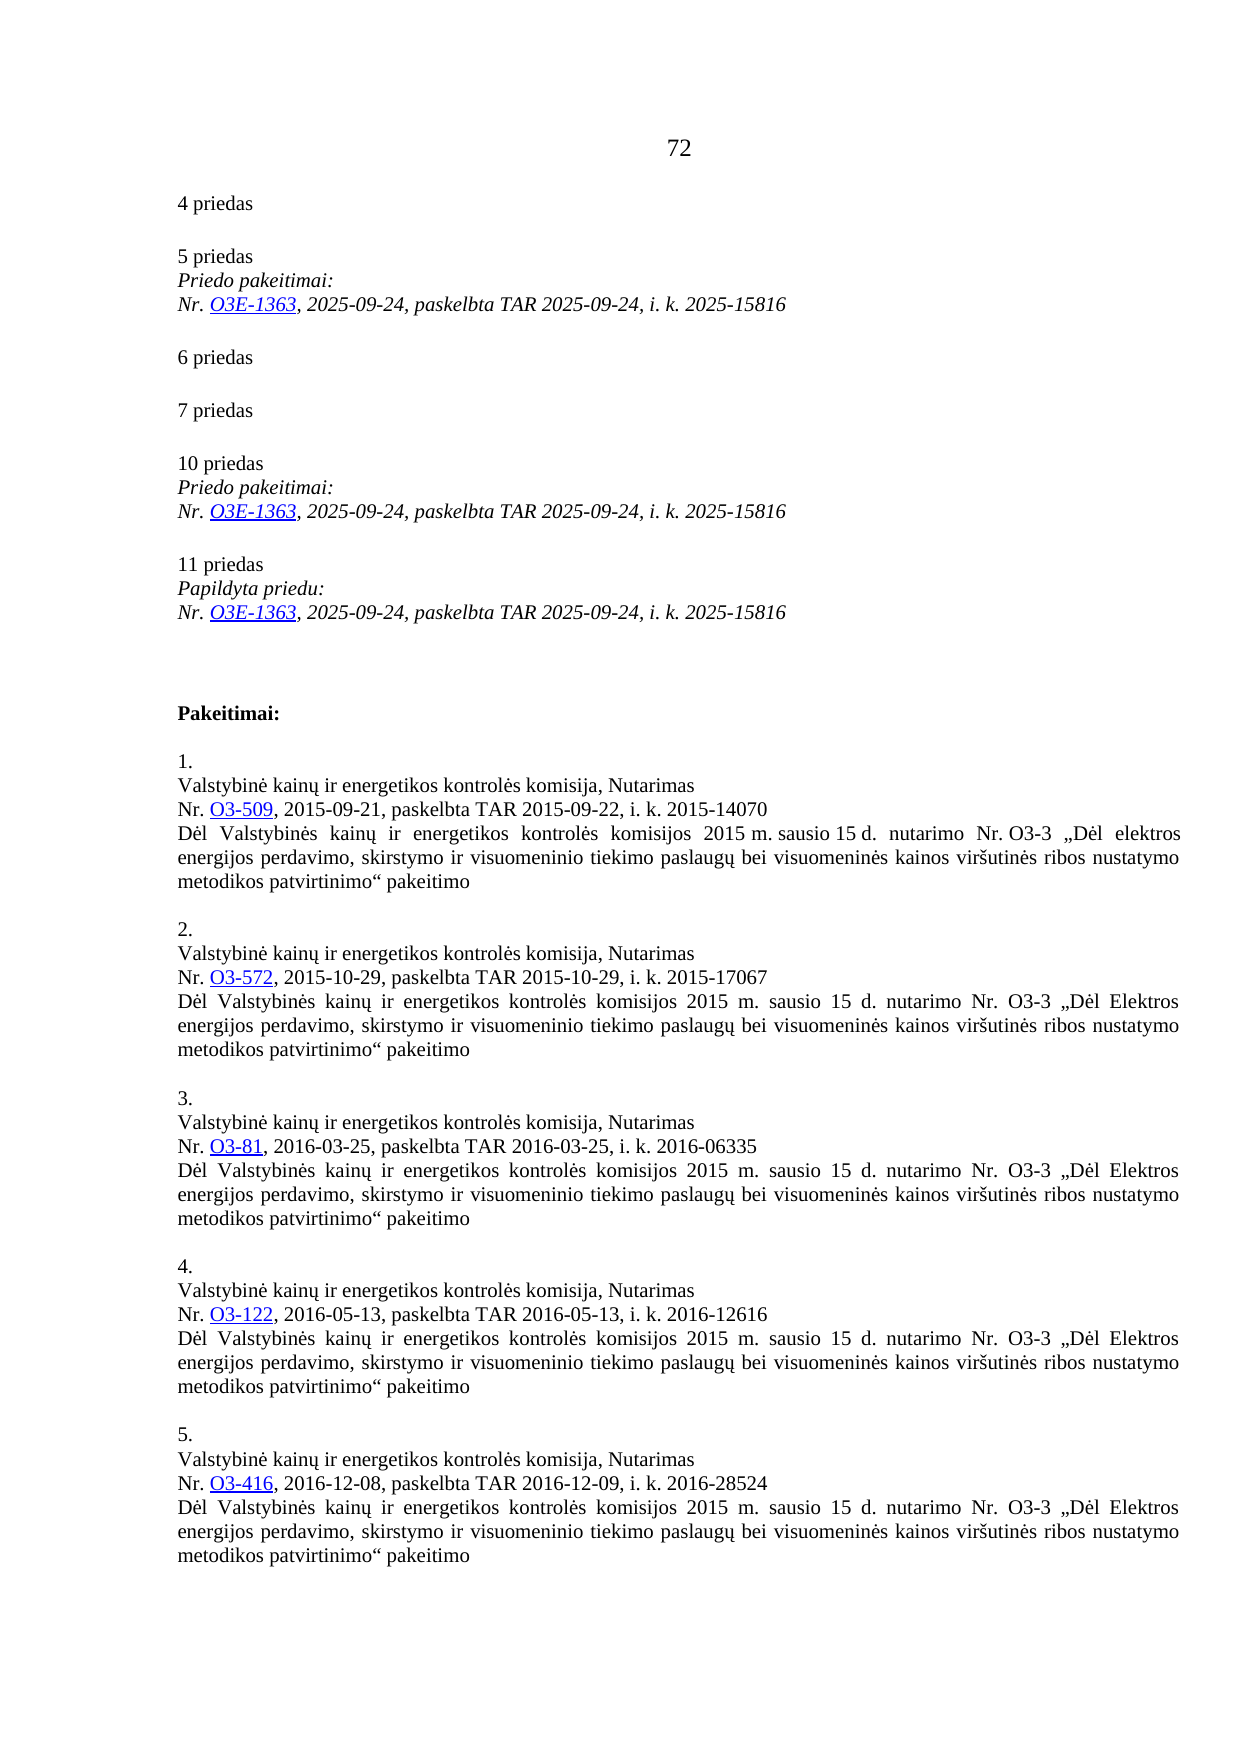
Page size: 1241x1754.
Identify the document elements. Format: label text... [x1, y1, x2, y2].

text Valstybinė kainų ir energetikos kontrolės komisija, Nutarimas [177, 1109, 1181, 1134]
text 2. [177, 917, 1181, 941]
text Dėl Valstybinės kainų ir energetikos kontrolės komisijos 2015 m. sausio 15 d. nutarimo Nr. O3-3 „Dėl Elektros energijos perdavimo, skirstymo ir visuomeninio tiekimo paslaugų bei visuomeninės kainos viršutinės ribos nustatymo metodikos patvirtinimo“ pakeitimo [177, 989, 1181, 1061]
text Valstybinė kainų ir energetikos kontrolės komisija, Nutarimas [177, 1278, 1181, 1302]
text Nr. O3E-1363, 2025-09-24, paskelbta TAR 2025-09-24, i. k. 2025-15816 [177, 292, 1181, 316]
text 7 priedas [177, 398, 1181, 422]
text 6 priedas [177, 345, 1181, 369]
text Dėl Valstybinės kainų ir energetikos kontrolės komisijos 2015 m. sausio 15 d. nutarimo Nr. O3-3 „Dėl Elektros energijos perdavimo, skirstymo ir visuomeninio tiekimo paslaugų bei visuomeninės kainos viršutinės ribos nustatymo metodikos patvirtinimo“ pakeitimo [177, 1158, 1181, 1230]
text Nr. O3-509, 2015-09-21, paskelbta TAR 2015-09-22, i. k. 2015-14070 [177, 797, 1181, 821]
text Nr. O3-572, 2015-10-29, paskelbta TAR 2015-10-29, i. k. 2015-17067 [177, 965, 1181, 989]
text Nr. O3-416, 2016-12-08, paskelbta TAR 2016-12-09, i. k. 2016-28524 [177, 1471, 1181, 1494]
text 3. [177, 1086, 1181, 1109]
text Valstybinė kainų ir energetikos kontrolės komisija, Nutarimas [177, 941, 1181, 965]
text 5. [177, 1422, 1181, 1446]
text Nr. O3E-1363, 2025-09-24, paskelbta TAR 2025-09-24, i. k. 2025-15816 [177, 599, 1181, 624]
text Priedo pakeitimai: [177, 268, 1181, 292]
text 4. [177, 1254, 1181, 1278]
text Nr. O3-122, 2016-05-13, paskelbta TAR 2016-05-13, i. k. 2016-12616 [177, 1302, 1181, 1326]
text 11 priedas [177, 551, 1181, 576]
text Priedo pakeitimai: [177, 474, 1181, 499]
text Valstybinė kainų ir energetikos kontrolės komisija, Nutarimas [177, 773, 1181, 797]
text Dėl Valstybinės kainų ir energetikos kontrolės komisijos 2015 m. sausio 15 d. nutarimo Nr. O3-3 „Dėl Elektros energijos perdavimo, skirstymo ir visuomeninio tiekimo paslaugų bei visuomeninės kainos viršutinės ribos nustatymo metodikos patvirtinimo“ pakeitimo [177, 1326, 1181, 1398]
text 10 priedas [177, 451, 1181, 474]
text 4 priedas [177, 191, 1181, 215]
text Pakeitimai: [177, 701, 1181, 724]
text Valstybinė kainų ir energetikos kontrolės komisija, Nutarimas [177, 1446, 1181, 1471]
text 5 priedas [177, 244, 1181, 268]
text Dėl Valstybinės kainų ir energetikos kontrolės komisijos 2015 m. sausio 15 d. nutarimo Nr. O3-3 „Dėl Elektros energijos perdavimo, skirstymo ir visuomeninio tiekimo paslaugų bei visuomeninės kainos viršutinės ribos nustatymo metodikos patvirtinimo“ pakeitimo [177, 1494, 1181, 1567]
text Papildyta priedu: [177, 576, 1181, 599]
text Dėl Valstybinės kainų ir energetikos kontrolės komisijos 2015 m. sausio 15 d. nutarimo Nr. O3-3 „Dėl elektros energijos perdavimo, skirstymo ir visuomeninio tiekimo paslaugų bei visuomeninės kainos viršutinės ribos nustatymo metodikos patvirtinimo“ pakeitimo [177, 821, 1181, 893]
text Nr. O3E-1363, 2025-09-24, paskelbta TAR 2025-09-24, i. k. 2025-15816 [177, 499, 1181, 523]
text 1. [177, 749, 1181, 773]
text Nr. O3-81, 2016-03-25, paskelbta TAR 2016-03-25, i. k. 2016-06335 [177, 1134, 1181, 1158]
